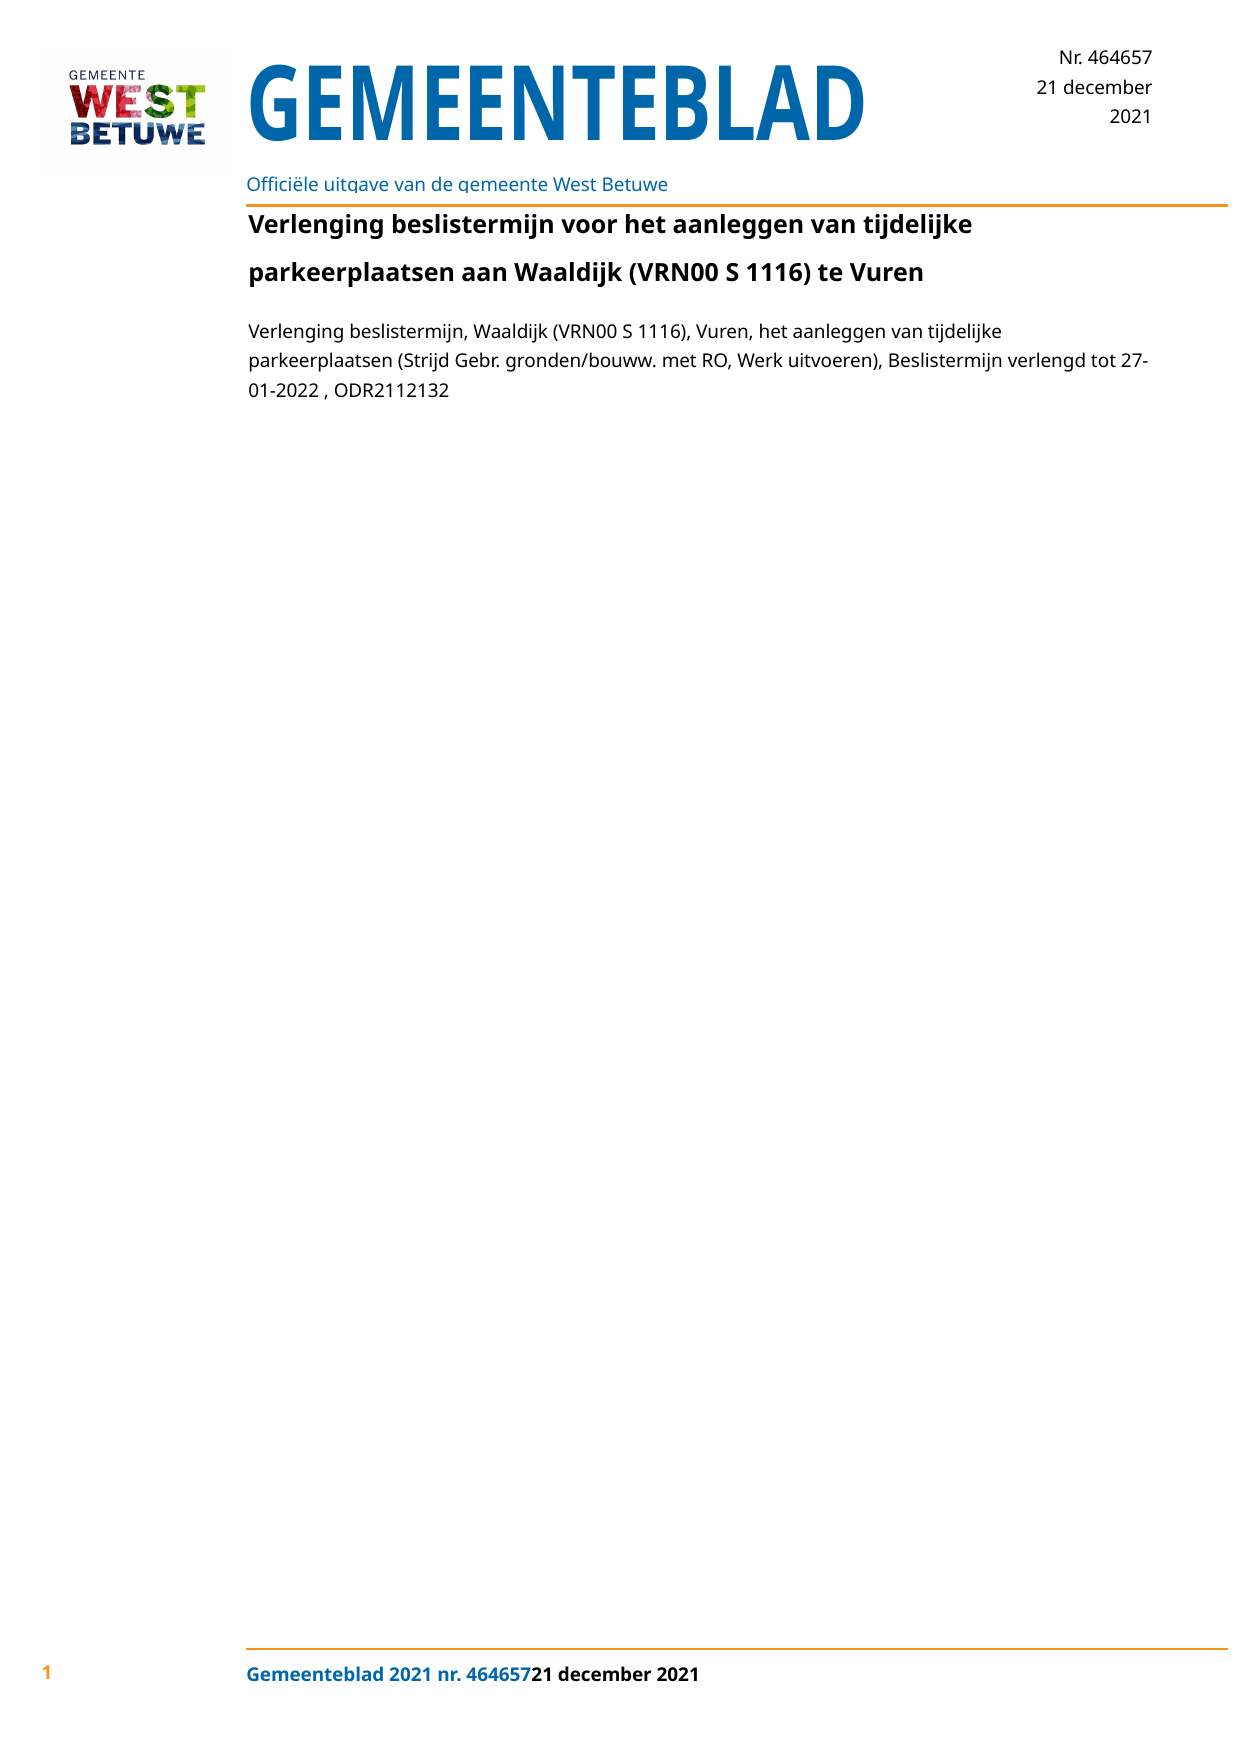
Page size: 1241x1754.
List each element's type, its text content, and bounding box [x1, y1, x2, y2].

text Verlenging beslistermijn voor het aanleggen van tijdelijke parkeerplaatsen aan Waaldijk (VRN00 S 1116) te Vuren [248, 207, 1152, 288]
picture [41, 47, 231, 172]
text Verlenging beslistermijn, Waaldijk (VRN00 S 1116), Vuren, het aanleggen van tijdelijke parkeerplaatsen (Strijd Gebr. gronden/bouww. met RO, Werk uitvoeren), Beslistermijn verlengd tot 27-01-2022 , ODR2112132 [248, 318, 1152, 403]
